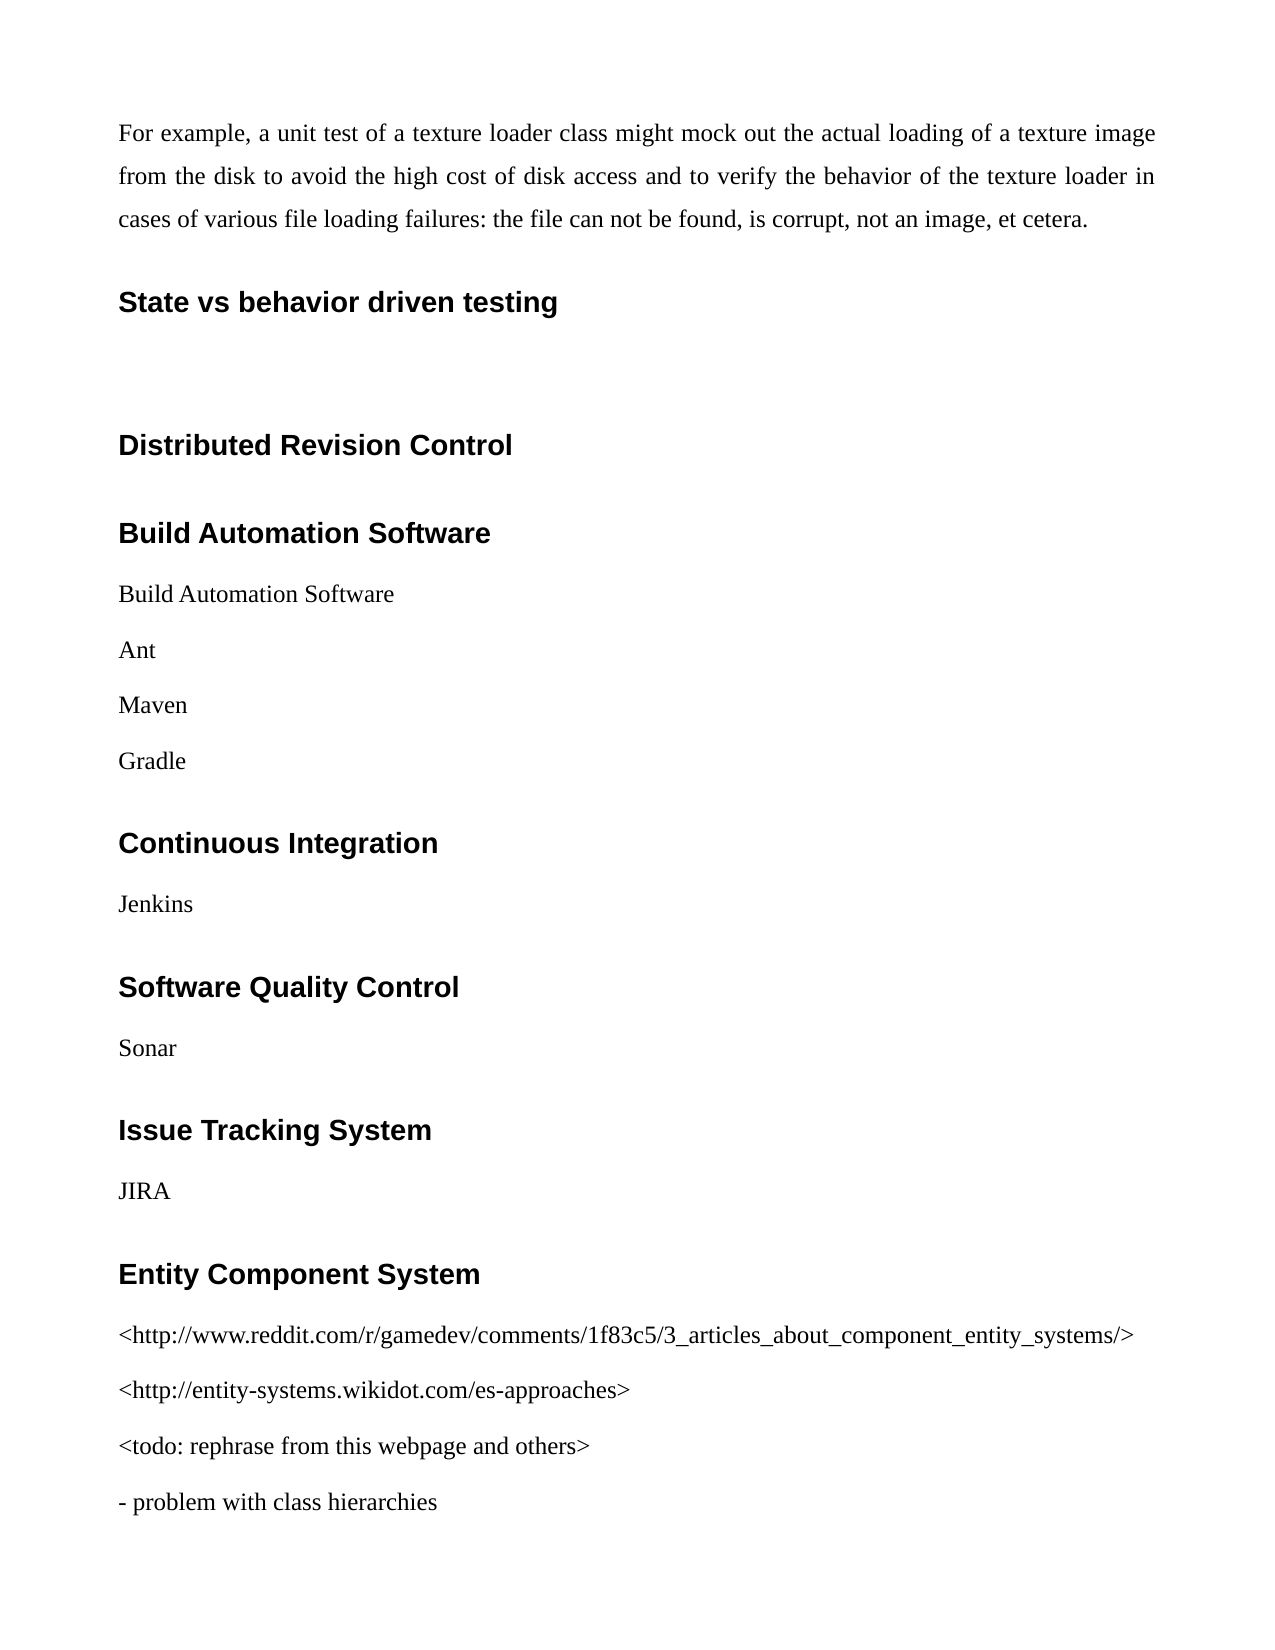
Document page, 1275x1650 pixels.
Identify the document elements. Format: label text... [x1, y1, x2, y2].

subtitle Distributed Revision Control [118, 428, 1157, 462]
text JIRA [118, 1176, 1157, 1205]
text <http://www.reddit.com/r/gamedev/comments/1f83c5/3_articles_about_component_entity_systems/> [118, 1320, 1157, 1348]
text Maven [118, 690, 1157, 719]
text Gradle [118, 746, 1157, 775]
text Ant [118, 635, 1157, 663]
text Sonar [118, 1033, 1157, 1062]
subtitle Issue Tracking System [118, 1113, 1157, 1147]
text <todo: rephrase from this webpage and others> [118, 1431, 1157, 1460]
subtitle Entity Component System [118, 1257, 1157, 1290]
text Build Automation Software [118, 579, 1157, 608]
text Jenkins [118, 889, 1157, 918]
subtitle Build Automation Software [118, 516, 1157, 550]
text - problem with class hierarchies [118, 1487, 1157, 1515]
subtitle State vs behavior driven testing [118, 285, 1157, 318]
subtitle Continuous Integration [118, 827, 1157, 860]
subtitle Software Quality Control [118, 970, 1157, 1003]
text For example, a unit test of a texture loader class might mock out the actual loading of a texture image from the disk to avoid the high cost of disk access and to verify the behavior of the texture loader in cases of various file loading failures: the file can not be found, is corrupt, not an image, et cetera. [118, 118, 1157, 233]
text <http://entity-systems.wikidot.com/es-approaches> [118, 1375, 1157, 1404]
